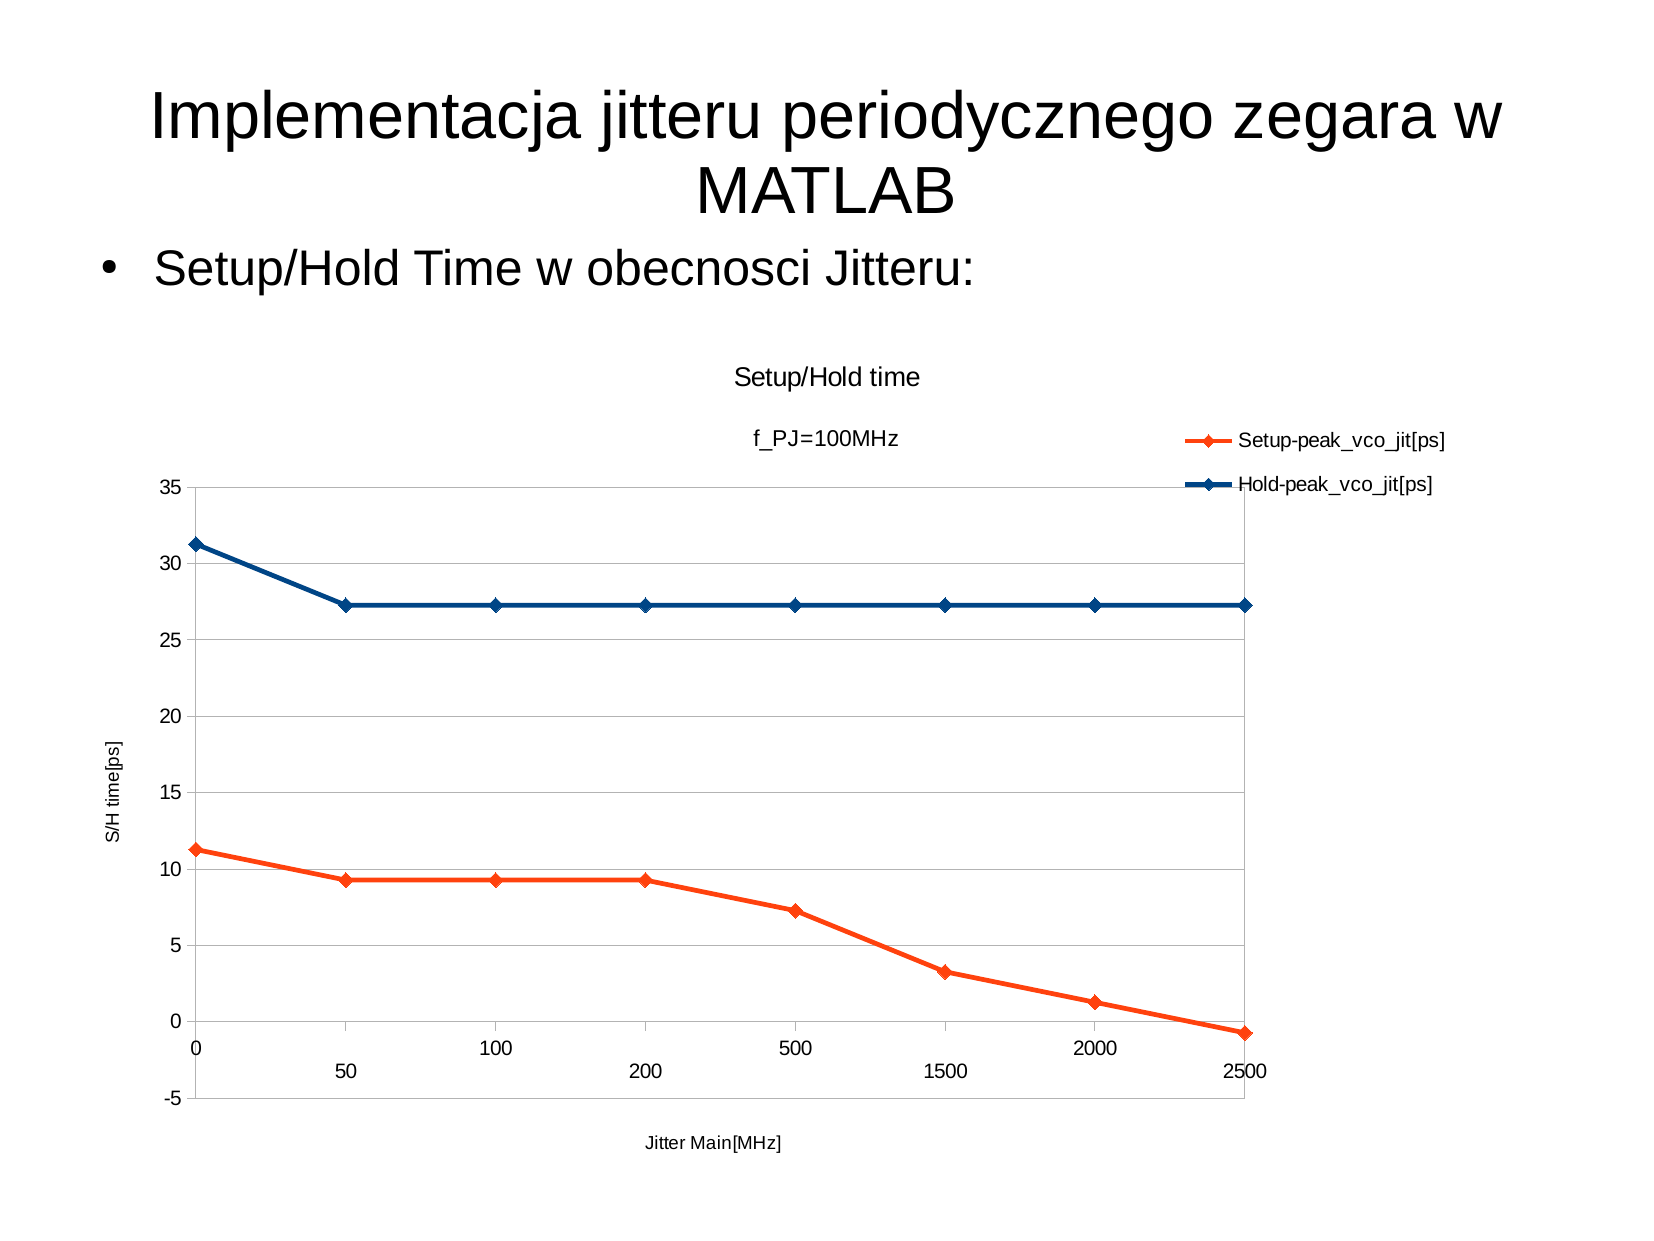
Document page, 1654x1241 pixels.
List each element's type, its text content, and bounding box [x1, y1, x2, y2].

chart [69, 330, 1585, 1186]
list Setup/Hold Time w obecnosci Jitteru: [82, 240, 1571, 330]
title Implementacja jitteru periodycznego zegara w MATLAB [82, 49, 1571, 240]
